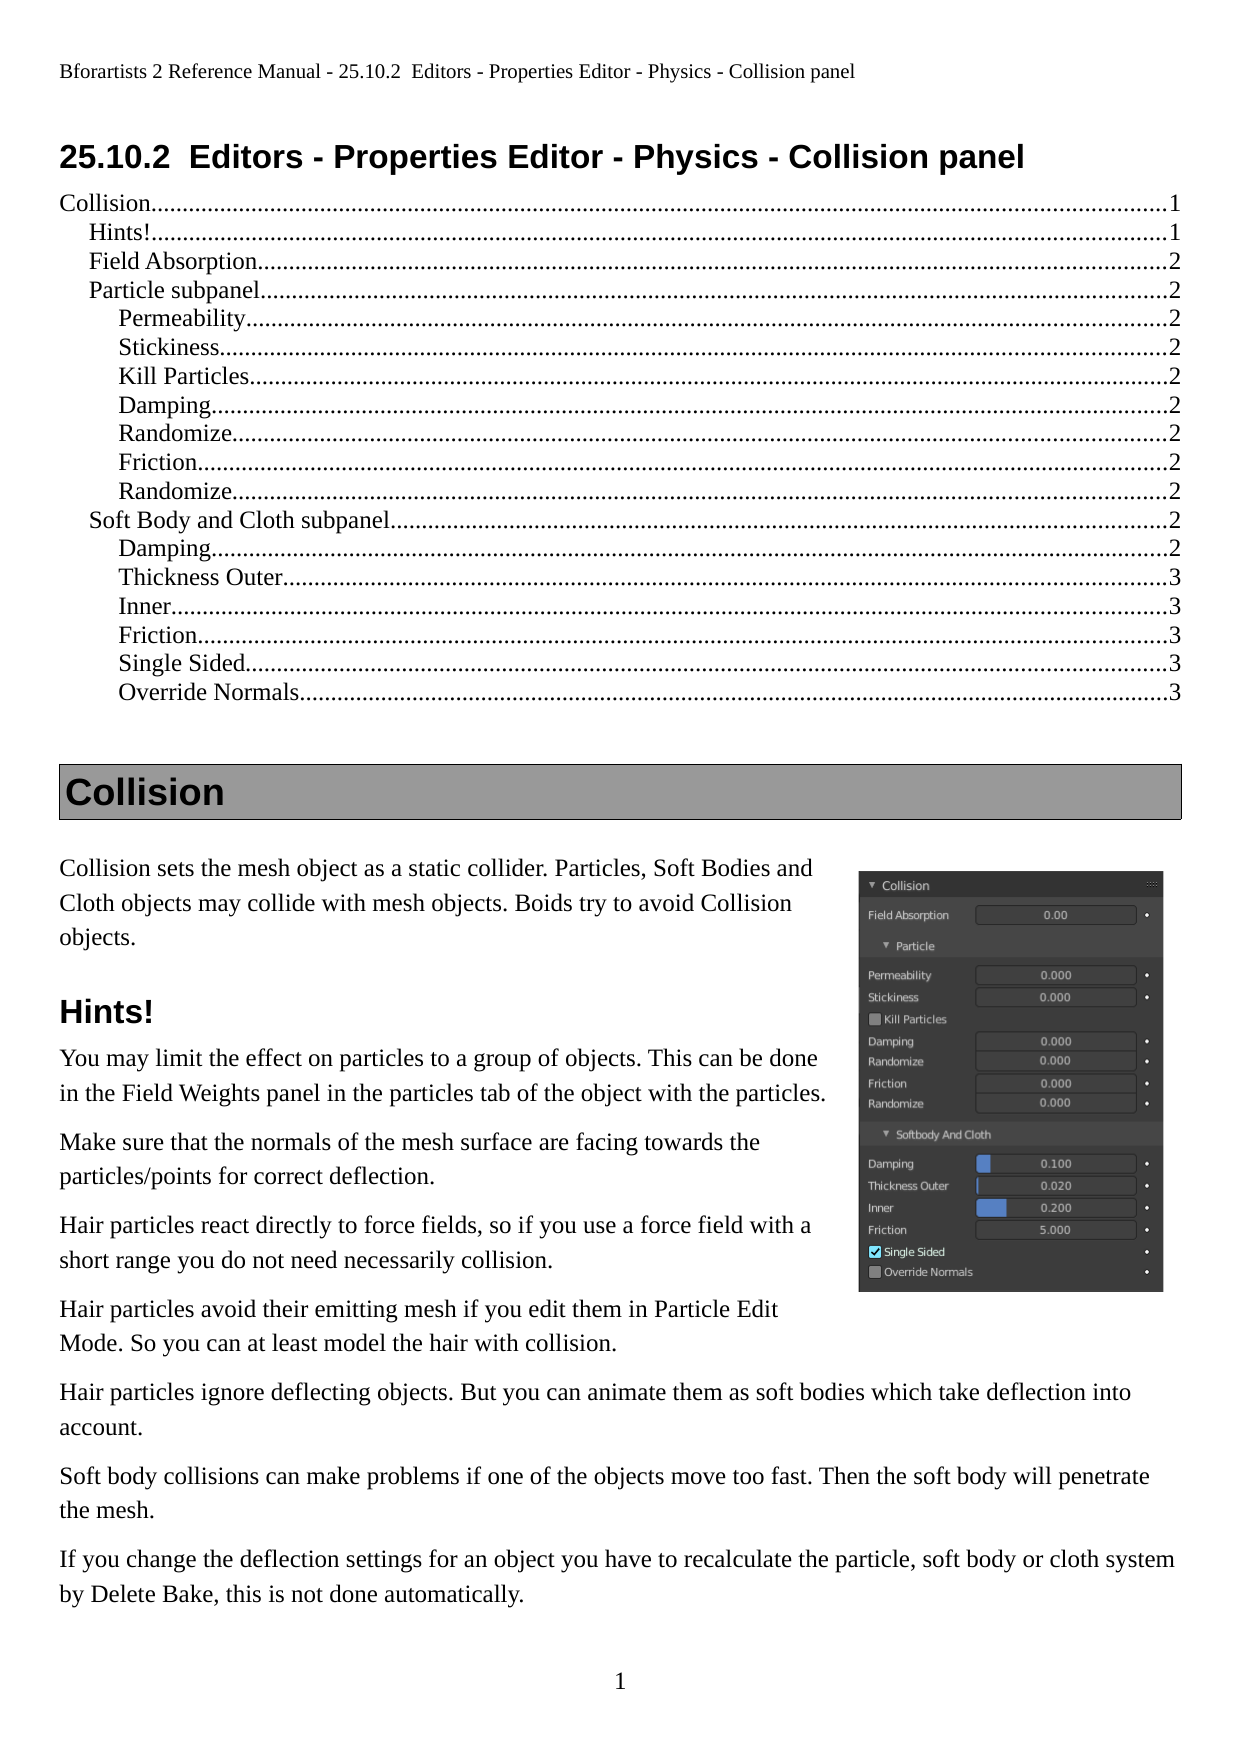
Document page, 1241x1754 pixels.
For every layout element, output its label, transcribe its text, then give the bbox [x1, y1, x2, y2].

table_header Collision [60, 765, 1181, 819]
text Damping 2 [118, 533, 1181, 562]
text Randomize 2 [118, 476, 1181, 505]
text You may limit the effect on particles to a group of objects. This can be done in the Field Weights panel in the particles tab of the object with the particles. [59, 1043, 858, 1107]
text Permeability 2 [118, 303, 1181, 332]
subtitle 25.10.2 Editors - Properties Editor - Physics - Collision panel [59, 138, 1181, 176]
text Kill Particles 2 [118, 361, 1181, 390]
text Thickness Outer 3 [118, 562, 1181, 591]
text Collision sets the mesh object as a static collider. Particles, Soft Bodies and Cloth objects may collide with mesh objects. Boids try to avoid Collision objects. [59, 853, 1181, 951]
text Randomize 2 [118, 418, 1181, 447]
text Make sure that the normals of the mesh surface are facing towards the particles/points for correct deflection. [59, 1127, 858, 1190]
text Single Sided 3 [118, 648, 1181, 677]
text Field Absorption 2 [88, 246, 1181, 275]
text Soft body collisions can make problems if one of the objects move too fast. Then the soft body will penetrate the mesh. [59, 1461, 1181, 1524]
text Hair particles avoid their emitting mesh if you edit them in Particle Edit Mode. So you can at least model the hair with collision. [59, 1294, 1181, 1357]
text Particle subpanel 2 [88, 275, 1181, 303]
text Friction 3 [118, 620, 1181, 648]
text Hair particles ignore deflecting objects. But you can animate them as soft bodies which take deflection into account. [59, 1377, 1181, 1441]
text Inner 3 [118, 591, 1181, 620]
text Hints! 1 [88, 217, 1181, 246]
text Damping 2 [118, 390, 1181, 418]
text If you change the deflection settings for an object you have to recalculate the particle, soft body or cloth system by Delete Bake, this is not done automatically. [59, 1544, 1181, 1608]
text Hair particles react directly to force fields, so if you use a force field with a short range you do not need necessarily collision. [59, 1210, 858, 1274]
picture [858, 871, 1164, 1292]
subtitle Hints! [59, 992, 858, 1031]
text Collision 1 [59, 188, 1181, 217]
text Friction 2 [118, 447, 1181, 476]
subtitle [1164, 992, 1181, 1031]
text Soft Body and Cloth subpanel 2 [88, 505, 1181, 533]
text Stickiness 2 [118, 332, 1181, 361]
text Override Normals 3 [118, 677, 1181, 706]
